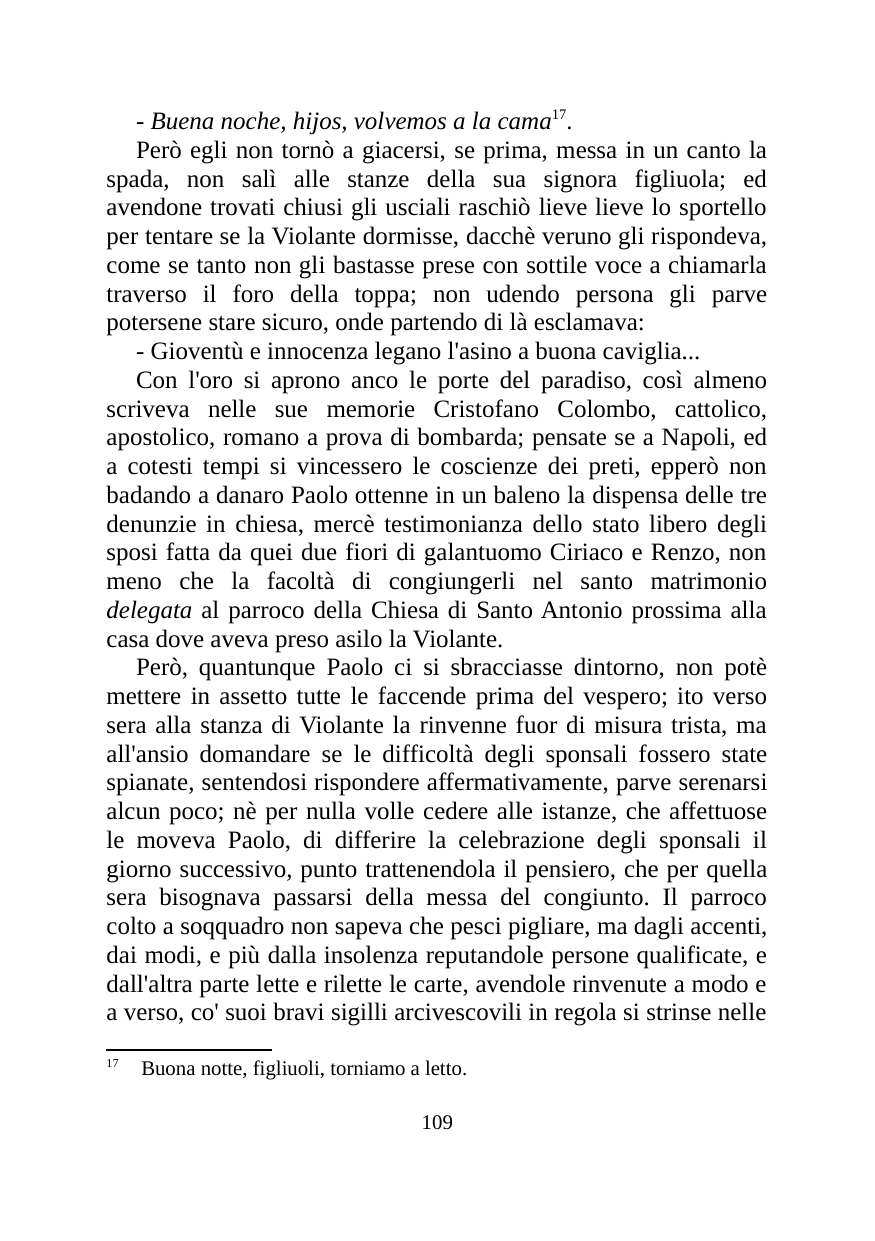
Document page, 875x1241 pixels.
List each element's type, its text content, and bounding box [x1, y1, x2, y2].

text Però egli non tornò a giacersi, se prima, messa in un canto la spada, non salì alle stanze della sua signora figliuola; ed avendone trovati chiusi gli usciali raschiò lieve lieve lo sportello per tentare se la Violante dormisse, dacchè veruno gli rispondeva, come se tanto non gli bastasse prese con sottile voce a chiamarla traverso il foro della toppa; non udendo persona gli parve potersene stare sicuro, onde partendo di là esclamava: [106, 135, 768, 336]
text Però, quantunque Paolo ci si sbracciasse dintorno, non potè mettere in assetto tutte le faccende prima del vespero; ito verso sera alla stanza di Violante la rinvenne fuor di misura trista, ma all'ansio domandare se le difficoltà degli sponsali fossero state spianate, sentendosi rispondere affermativamente, parve serenarsi alcun poco; nè per nulla volle cedere alle istanze, che affettuose le moveva Paolo, di differire la celebrazione degli sponsali il giorno successivo, punto trattenendola il pensiero, che per quella sera bisognava passarsi della messa del congiunto. Il parroco colto a soqquadro non sapeva che pesci pigliare, ma dagli accenti, dai modi, e più dalla insolenza reputandole persone qualificate, e dall'altra parte lette e rilette le carte, avendole rinvenute a modo e a verso, co' suoi bravi sigilli arcivescovili in regola si strinse nelle [106, 652, 768, 1026]
text Con l'oro si aprono anco le porte del paradiso, così almeno scriveva nelle sue memorie Cristofano Colombo, cattolico, apostolico, romano a prova di bombarda; pensate se a Napoli, ed a cotesti tempi si vincessero le coscienze dei preti, epperò non badando a danaro Paolo ottenne in un baleno la dispensa delle tre denunzie in chiesa, mercè testimonianza dello stato libero degli sposi fatta da quei due fiori di galantuomo Ciriaco e Renzo, non meno che la facoltà di congiungerli nel santo matrimonio delegata al parroco della Chiesa di Santo Antonio prossima alla casa dove aveva preso asilo la Violante. [106, 365, 768, 652]
text - Buena noche, hijos, volvemos a la cama. [106, 106, 768, 135]
text - Gioventù e innocenza legano l'asino a buona caviglia... [106, 336, 768, 365]
text Buona notte, figliuoli, torniamo a letto. [106, 1056, 768, 1080]
